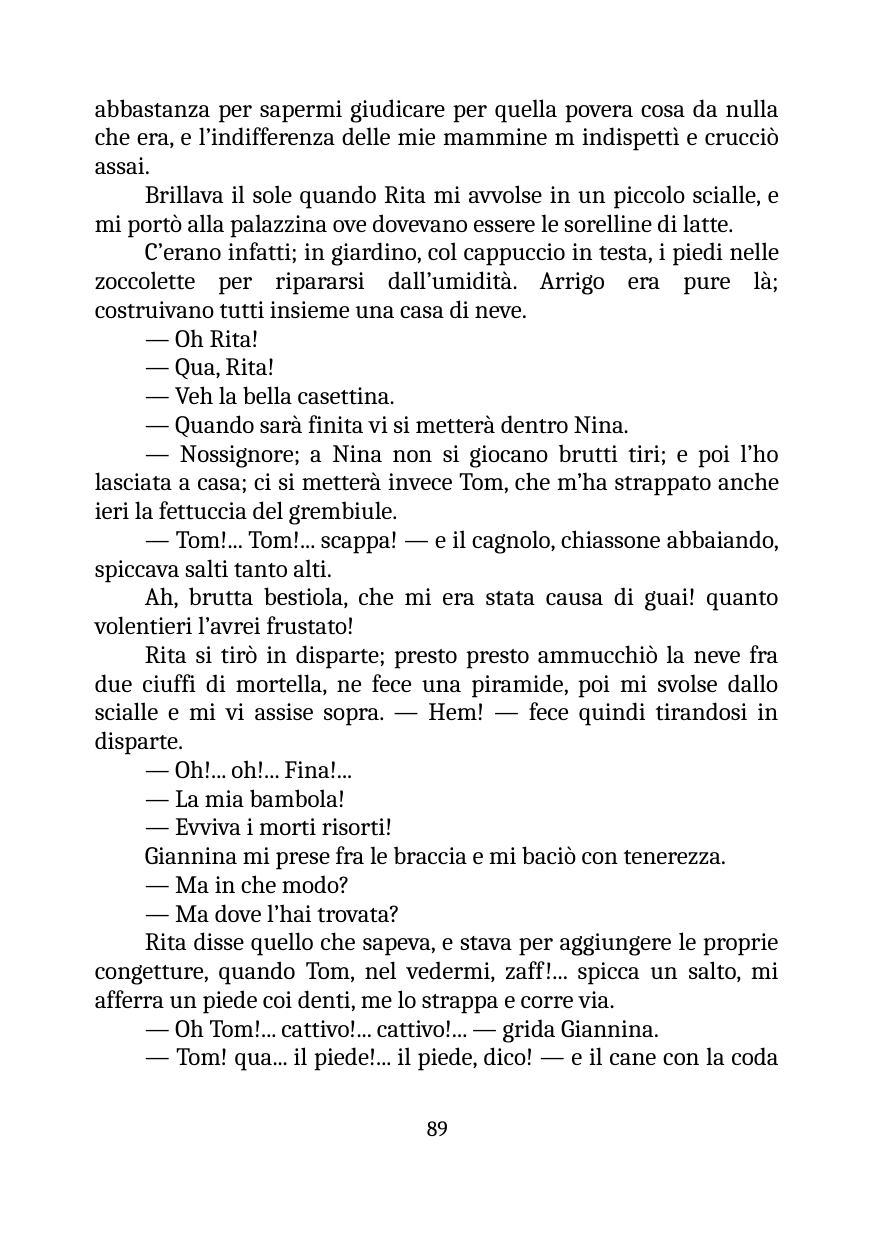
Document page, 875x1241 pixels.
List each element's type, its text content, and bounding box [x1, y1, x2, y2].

text C’erano infatti; in giardino, col cappuccio in testa, i piedi nelle zoccolette per ripararsi dall’umidità. Arrigo era pure là; costruivano tutti insieme una casa di neve. [94, 238, 779, 324]
text — Oh!... oh!... Fina!... [94, 756, 779, 784]
text — Ma dove l’hai trovata? [94, 899, 779, 928]
text — Quando sarà finita vi si metterà dentro Nina. [94, 411, 779, 439]
text — Tom! qua... il piede!... il piede, dico! — e il cane con la coda [94, 1043, 779, 1072]
text Rita disse quello che sapeva, e stava per aggiungere le proprie congetture, quando Tom, nel vedermi, zaff!... spicca un salto, mi afferra un piede coi denti, me lo strappa e corre via. [94, 928, 779, 1014]
text — Veh la bella casettina. [94, 382, 779, 411]
text — Evviva i morti risorti! [94, 813, 779, 842]
text — Oh Rita! [94, 324, 779, 353]
text — La mia bambola! [94, 784, 779, 813]
text — Nossignore; a Nina non si giocano brutti tiri; e poi l’ho lasciata a casa; ci si metterà invece Tom, che m’ha strappato anche ieri la fettuccia del grembiule. [94, 439, 779, 526]
text Ah, brutta bestiola, che mi era stata causa di guai! quanto volentieri l’avrei frustato! [94, 583, 779, 641]
text — Tom!... Tom!... scappa! — e il cagnolo, chiassone abbaiando, spiccava salti tanto alti. [94, 526, 779, 583]
text — Ma in che modo? [94, 871, 779, 899]
text abbastanza per sapermi giudicare per quella povera cosa da nulla che era, e l’indifferenza delle mie mammine m indispettì e crucciò assai. [94, 94, 779, 181]
text Rita si tirò in disparte; presto presto ammucchiò la neve fra due ciuffi di mortella, ne fece una piramide, poi mi svolse dallo scialle e mi vi assise sopra. — Hem! — fece quindi tirandosi in disparte. [94, 641, 779, 756]
text — Oh Tom!... cattivo!... cattivo!... — grida Giannina. [94, 1014, 779, 1043]
text — Qua, Rita! [94, 353, 779, 382]
text Brillava il sole quando Rita mi avvolse in un piccolo scialle, e mi portò alla palazzina ove dovevano essere le sorelline di latte. [94, 181, 779, 238]
text Giannina mi prese fra le braccia e mi baciò con tenerezza. [94, 842, 779, 871]
